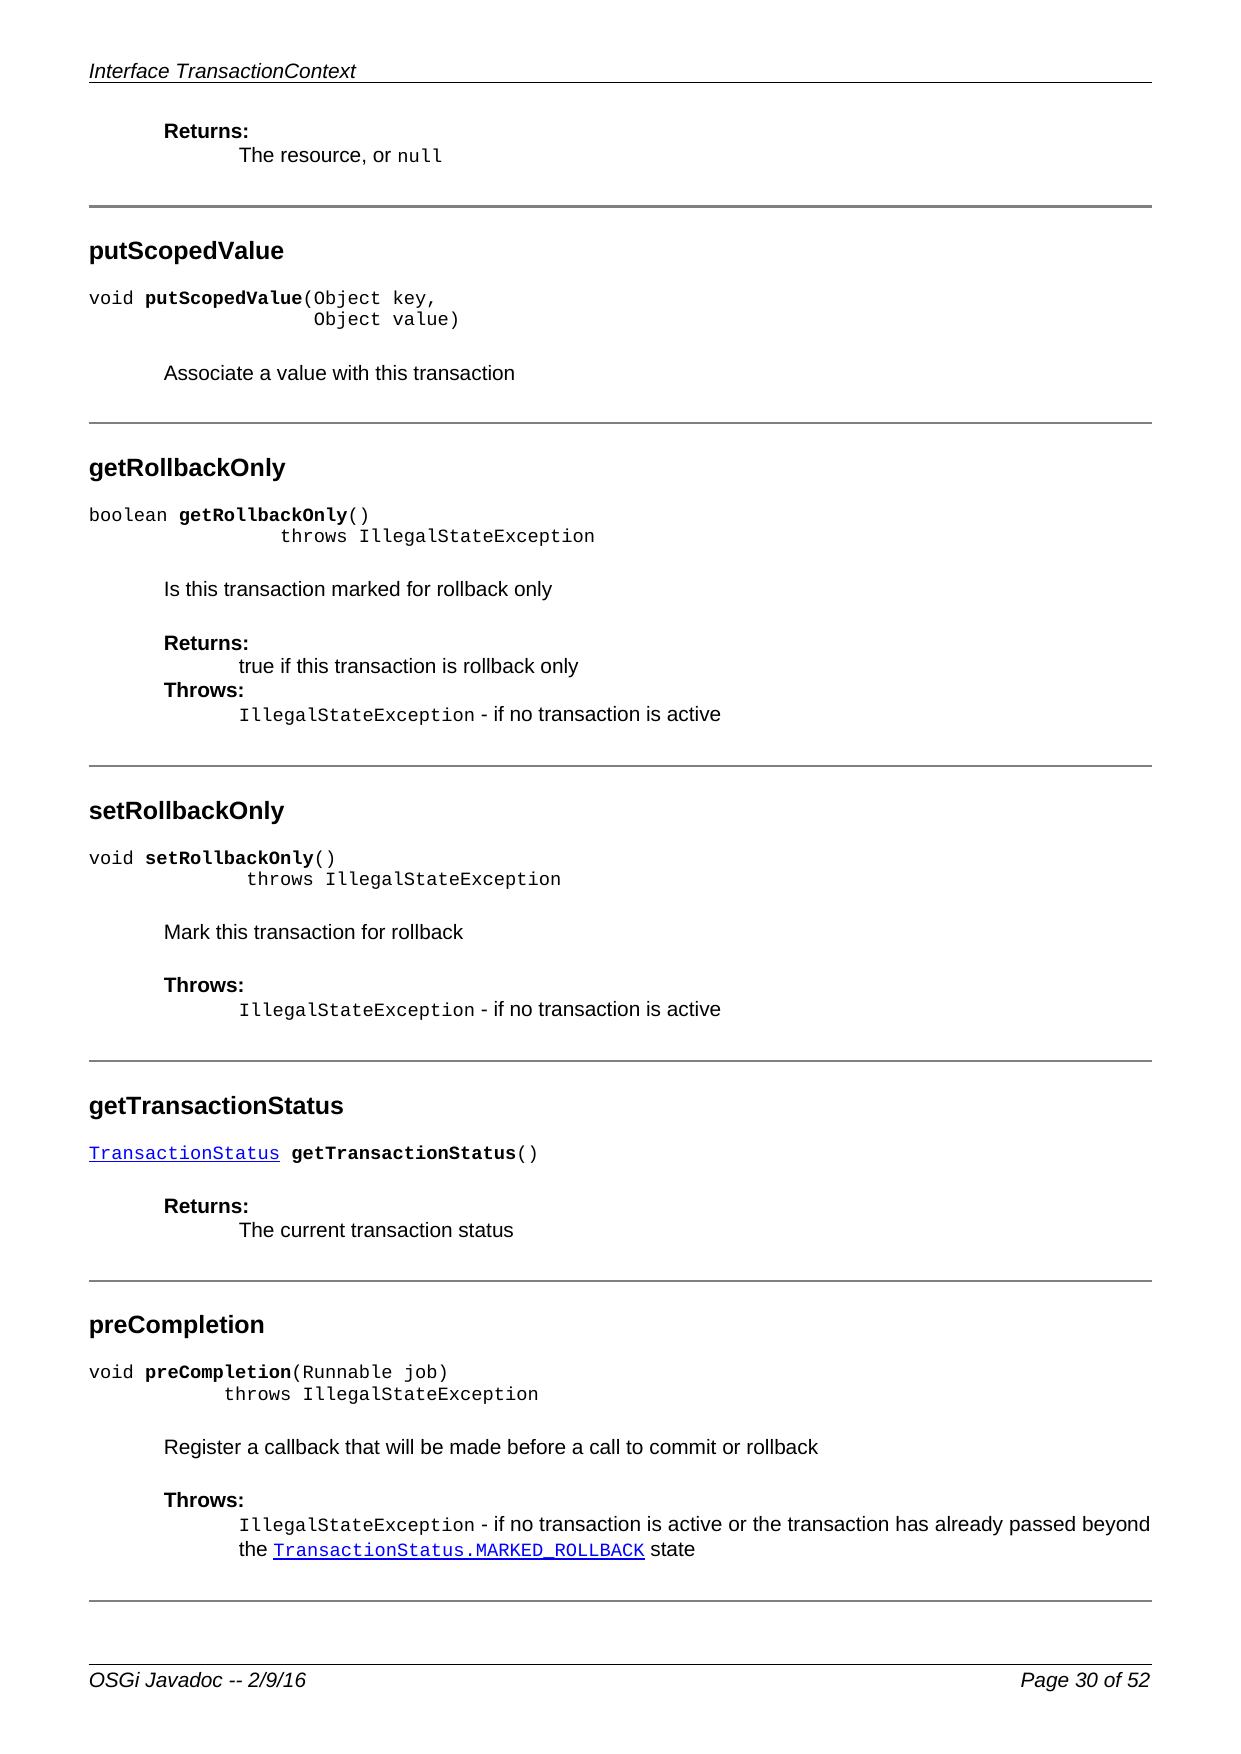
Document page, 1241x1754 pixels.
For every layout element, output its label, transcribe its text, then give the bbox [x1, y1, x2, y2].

text Returns: [163, 1194, 1152, 1218]
text void setRollbackOnly() throws IllegalStateException [88, 848, 1152, 891]
text IllegalStateException - if no transaction is active [238, 997, 1152, 1022]
subtitle putScopedValue [88, 236, 1152, 264]
text Throws: [163, 1488, 1152, 1512]
text void preCompletion(Runnable job) throws IllegalStateException [88, 1363, 1152, 1406]
subtitle preCompletion [88, 1310, 1152, 1339]
text IllegalStateException - if no transaction is active or the transaction has already passed beyond the TransactionStatus.MARKED_ROLLBACK state [238, 1512, 1152, 1562]
text Mark this transaction for rollback [163, 920, 1152, 944]
text Returns: [163, 630, 1152, 654]
text Register a callback that will be made before a call to commit or rollback [163, 1435, 1152, 1459]
text boolean getRollbackOnly() throws IllegalStateException [88, 506, 1152, 548]
text The resource, or null [238, 142, 1152, 168]
subtitle setRollbackOnly [88, 796, 1152, 824]
text Throws: [163, 678, 1152, 702]
text void putScopedValue(Object key, Object value) [88, 289, 1152, 331]
text TransactionStatus getTransactionStatus() [88, 1144, 1152, 1165]
text Throws: [163, 973, 1152, 997]
text true if this transaction is rollback only [238, 654, 1152, 678]
text The current transaction status [238, 1218, 1152, 1242]
subtitle getTransactionStatus [88, 1091, 1152, 1119]
text Associate a value with this transaction [163, 360, 1152, 384]
text IllegalStateException - if no transaction is active [238, 702, 1152, 727]
subtitle getRollbackOnly [88, 453, 1152, 481]
text Returns: [163, 118, 1152, 142]
text Is this transaction marked for rollback only [163, 577, 1152, 601]
